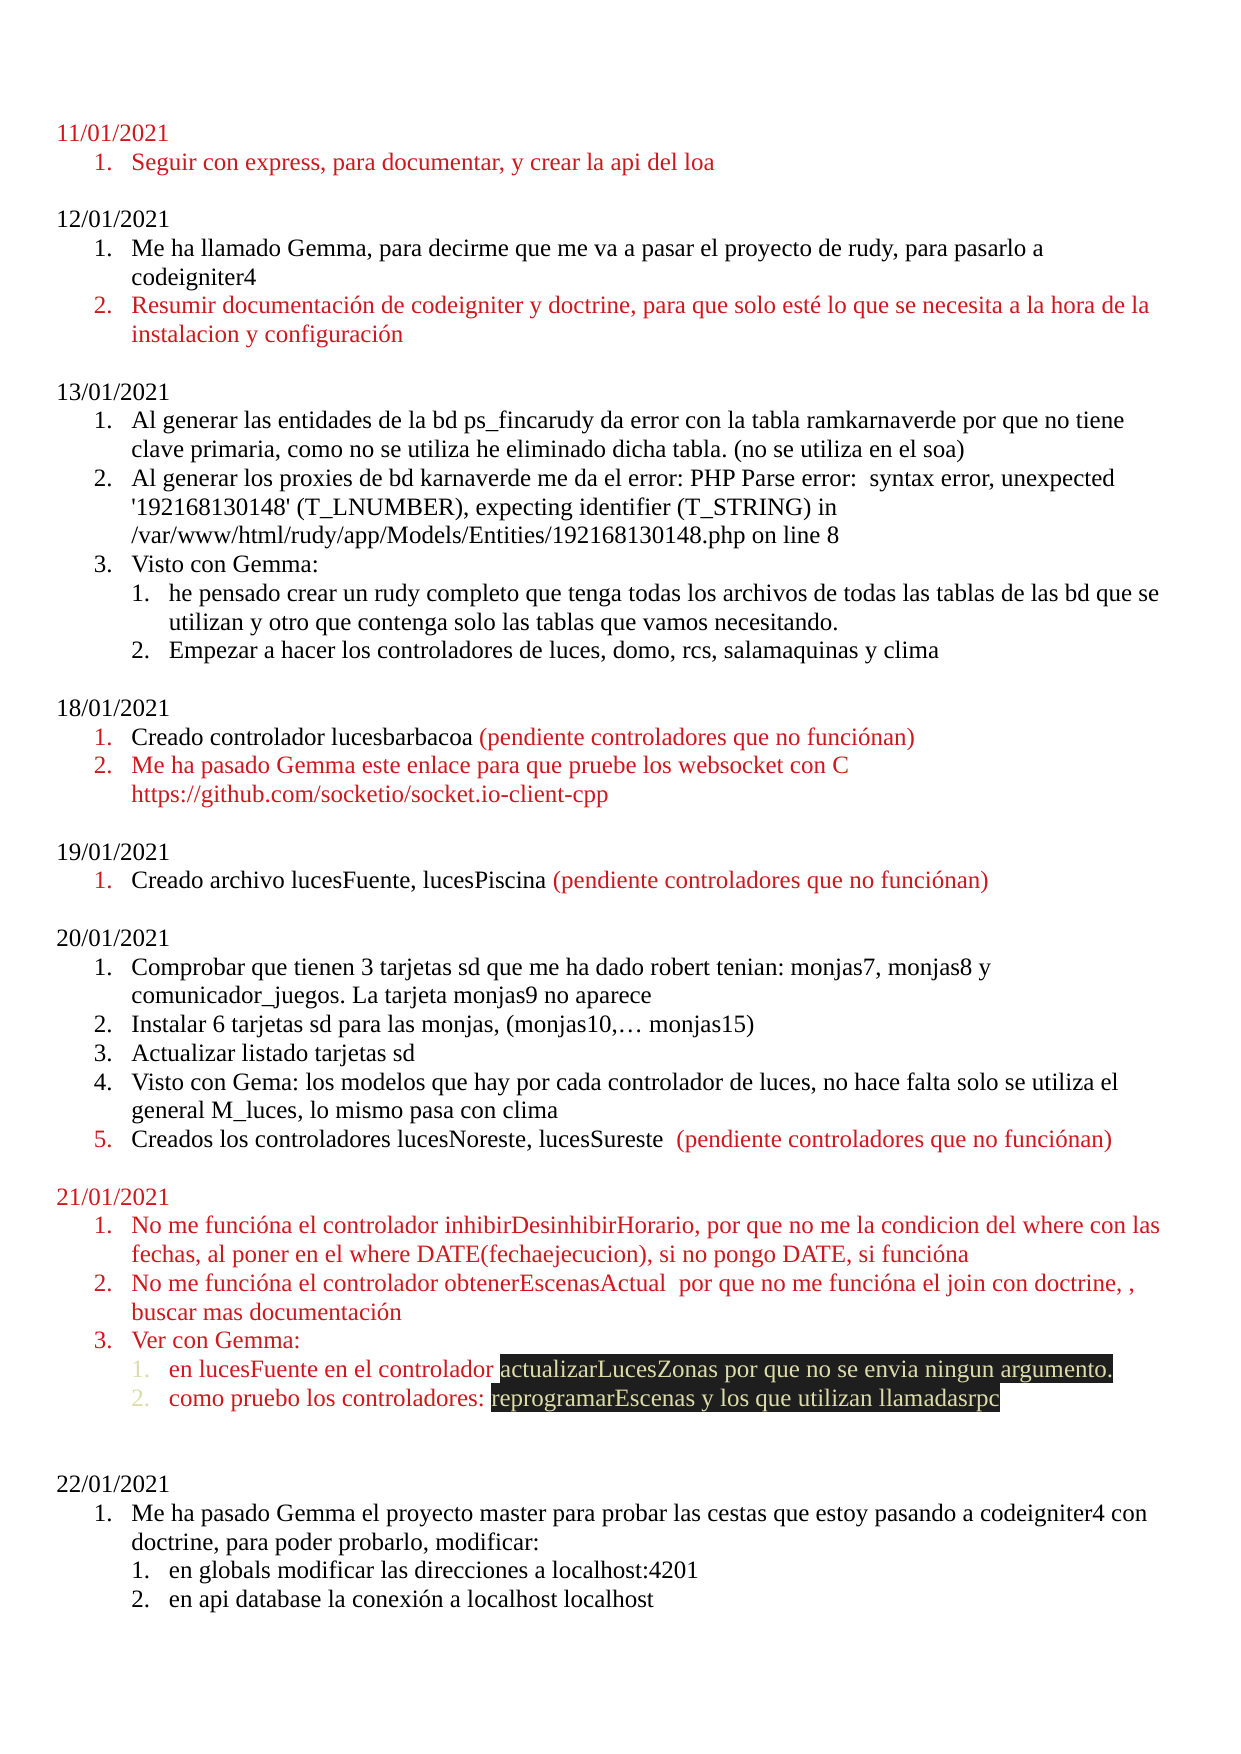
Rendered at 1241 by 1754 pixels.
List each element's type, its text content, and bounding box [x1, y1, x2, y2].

text 21/01/2021 [56, 1182, 1167, 1211]
list Visto con Gema: los modelos que hay por cada controlador de luces, no hace falta solo se utiliza el general M_luces, lo mismo pasa con clima [94, 1067, 1167, 1124]
list en globals modificar las direcciones a localhost:4201 [131, 1556, 1167, 1584]
list No me funcióna el controlador inhibirDesinhibirHorario, por que no me la condicion del where con las fechas, al poner en el where DATE(fechaejecucion), si no pongo DATE, si funcióna [94, 1211, 1167, 1268]
list Me ha pasado Gemma el proyecto master para probar las cestas que estoy pasando a codeigniter4 con doctrine, para poder probarlo, modificar: [94, 1498, 1167, 1556]
list Ver con Gemma: [94, 1326, 1167, 1354]
list Seguir con express, para documentar, y crear la api del loa [94, 147, 1167, 176]
list Al generar los proxies de bd karnaverde me da el error: PHP Parse error: syntax error, unexpected '192168130148' (T_LNUMBER), expecting identifier (T_STRING) in /var/www/html/rudy/app/Models/Entities/192168130148.php on line 8 [94, 463, 1167, 549]
list en api database la conexión a localhost localhost [131, 1584, 1167, 1613]
list Me ha llamado Gemma, para decirme que me va a pasar el proyecto de rudy, para pasarlo a codeigniter4 [94, 233, 1167, 291]
text 19/01/2021 [56, 837, 1167, 866]
list Empezar a hacer los controladores de luces, domo, rcs, salamaquinas y clima [131, 636, 1167, 664]
list como pruebo los controladores: reprogramarEscenas y los que utilizan llamadasrpc [131, 1383, 1167, 1412]
text 13/01/2021 [56, 377, 1167, 406]
list Instalar 6 tarjetas sd para las monjas, (monjas10,… monjas15) [94, 1009, 1167, 1038]
list Actualizar listado tarjetas sd [94, 1038, 1167, 1067]
text 12/01/2021 [56, 204, 1167, 233]
list Visto con Gemma: [94, 549, 1167, 578]
text 22/01/2021 [56, 1469, 1167, 1498]
text 20/01/2021 [56, 923, 1167, 952]
list Creado controlador lucesbarbacoa (pendiente controladores que no funciónan) [94, 722, 1167, 751]
list Creado archivo lucesFuente, lucesPiscina (pendiente controladores que no funciónan) [94, 866, 1167, 894]
list en lucesFuente en el controlador actualizarLucesZonas por que no se envia ningun argumento. [131, 1354, 1167, 1383]
list Comprobar que tienen 3 tarjetas sd que me ha dado robert tenian: monjas7, monjas8 y comunicador_juegos. La tarjeta monjas9 no aparece [94, 952, 1167, 1009]
text 11/01/2021 [56, 118, 1167, 147]
list Al generar las entidades de la bd ps_fincarudy da error con la tabla ramkarnaverde por que no tiene clave primaria, como no se utiliza he eliminado dicha tabla. (no se utiliza en el soa) [94, 406, 1167, 463]
list Resumir documentación de codeigniter y doctrine, para que solo esté lo que se necesita a la hora de la instalacion y configuración [94, 291, 1167, 348]
list No me funcióna el controlador obtenerEscenasActual por que no me funcióna el join con doctrine, , buscar mas documentación [94, 1268, 1167, 1326]
text 18/01/2021 [56, 693, 1167, 722]
list Me ha pasado Gemma este enlace para que pruebe los websocket con C https://github.com/socketio/socket.io-client-cpp [94, 751, 1167, 808]
list he pensado crear un rudy completo que tenga todas los archivos de todas las tablas de las bd que se utilizan y otro que contenga solo las tablas que vamos necesitando. [131, 578, 1167, 636]
list Creados los controladores lucesNoreste, lucesSureste (pendiente controladores que no funciónan) [94, 1124, 1167, 1153]
